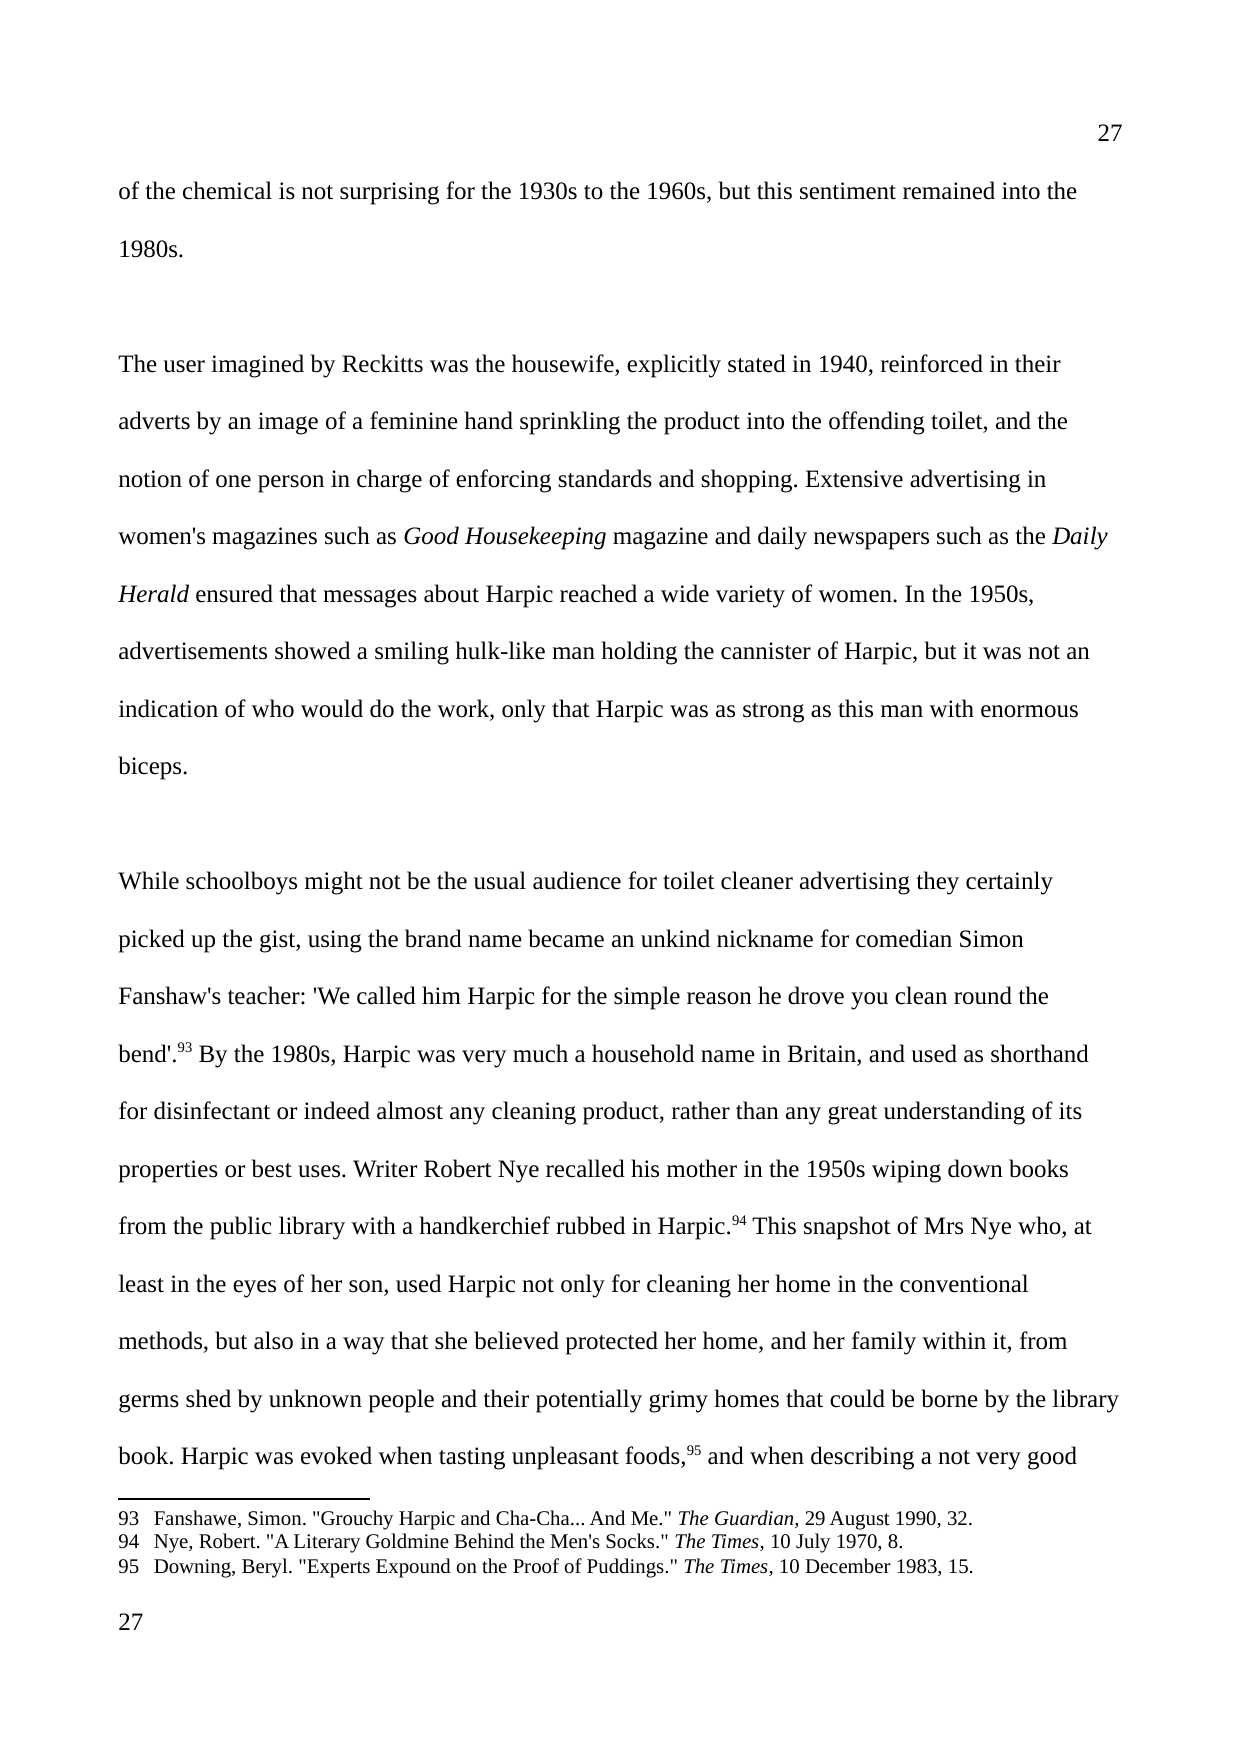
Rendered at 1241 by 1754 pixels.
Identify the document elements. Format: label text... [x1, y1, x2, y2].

text Fanshawe, Simon. "Grouchy Harpic and Cha-Cha... And Me." The Guardian, 29 August 1990, 32. [118, 1505, 1122, 1529]
text The user imagined by Reckitts was the housewife, explicitly stated in 1940, reinforced in their adverts by an image of a feminine hand sprinkling the product into the offending toilet, and the notion of one person in charge of enforcing standards and shopping. Extensive advertising in women's magazines such as Good Housekeeping magazine and daily newspapers such as the Daily Herald ensured that messages about Harpic reached a wide variety of women. In the 1950s, advertisements showed a smiling hulk-like man holding the cannister of Harpic, but it was not an indication of who would do the work, only that Harpic was as strong as this man with enormous biceps. [118, 349, 1122, 780]
text Downing, Beryl. "Experts Expound on the Proof of Puddings." The Times, 10 December 1983, 15. [118, 1553, 1122, 1578]
text While schoolboys might not be the usual audience for toilet cleaner advertising they certainly picked up the gist, using the brand name became an unkind nickname for comedian Simon Fanshaw's teacher: 'We called him Harpic for the simple reason he drove you clean round the bend'. By the 1980s, Harpic was very much a household name in Britain, and used as shorthand for disinfectant or indeed almost any cleaning product, rather than any great understanding of its properties or best uses. Writer Robert Nye recalled his mother in the 1950s wiping down books from the public library with a handkerchief rubbed in Harpic. This snapshot of Mrs Nye who, at least in the eyes of her son, used Harpic not only for cleaning her home in the conventional methods, but also in a way that she believed protected her home, and her family within it, from germs shed by unknown people and their potentially grimy homes that could be borne by the library book. Harpic was evoked when tasting unpleasant foods, and when describing a not very good [118, 866, 1122, 1470]
text of the chemical is not surprising for the 1930s to the 1960s, but this sentiment remained into the 1980s. [118, 176, 1122, 263]
text Nye, Robert. "A Literary Goldmine Behind the Men's Socks." The Times, 10 July 1970, 8. [118, 1529, 1122, 1553]
